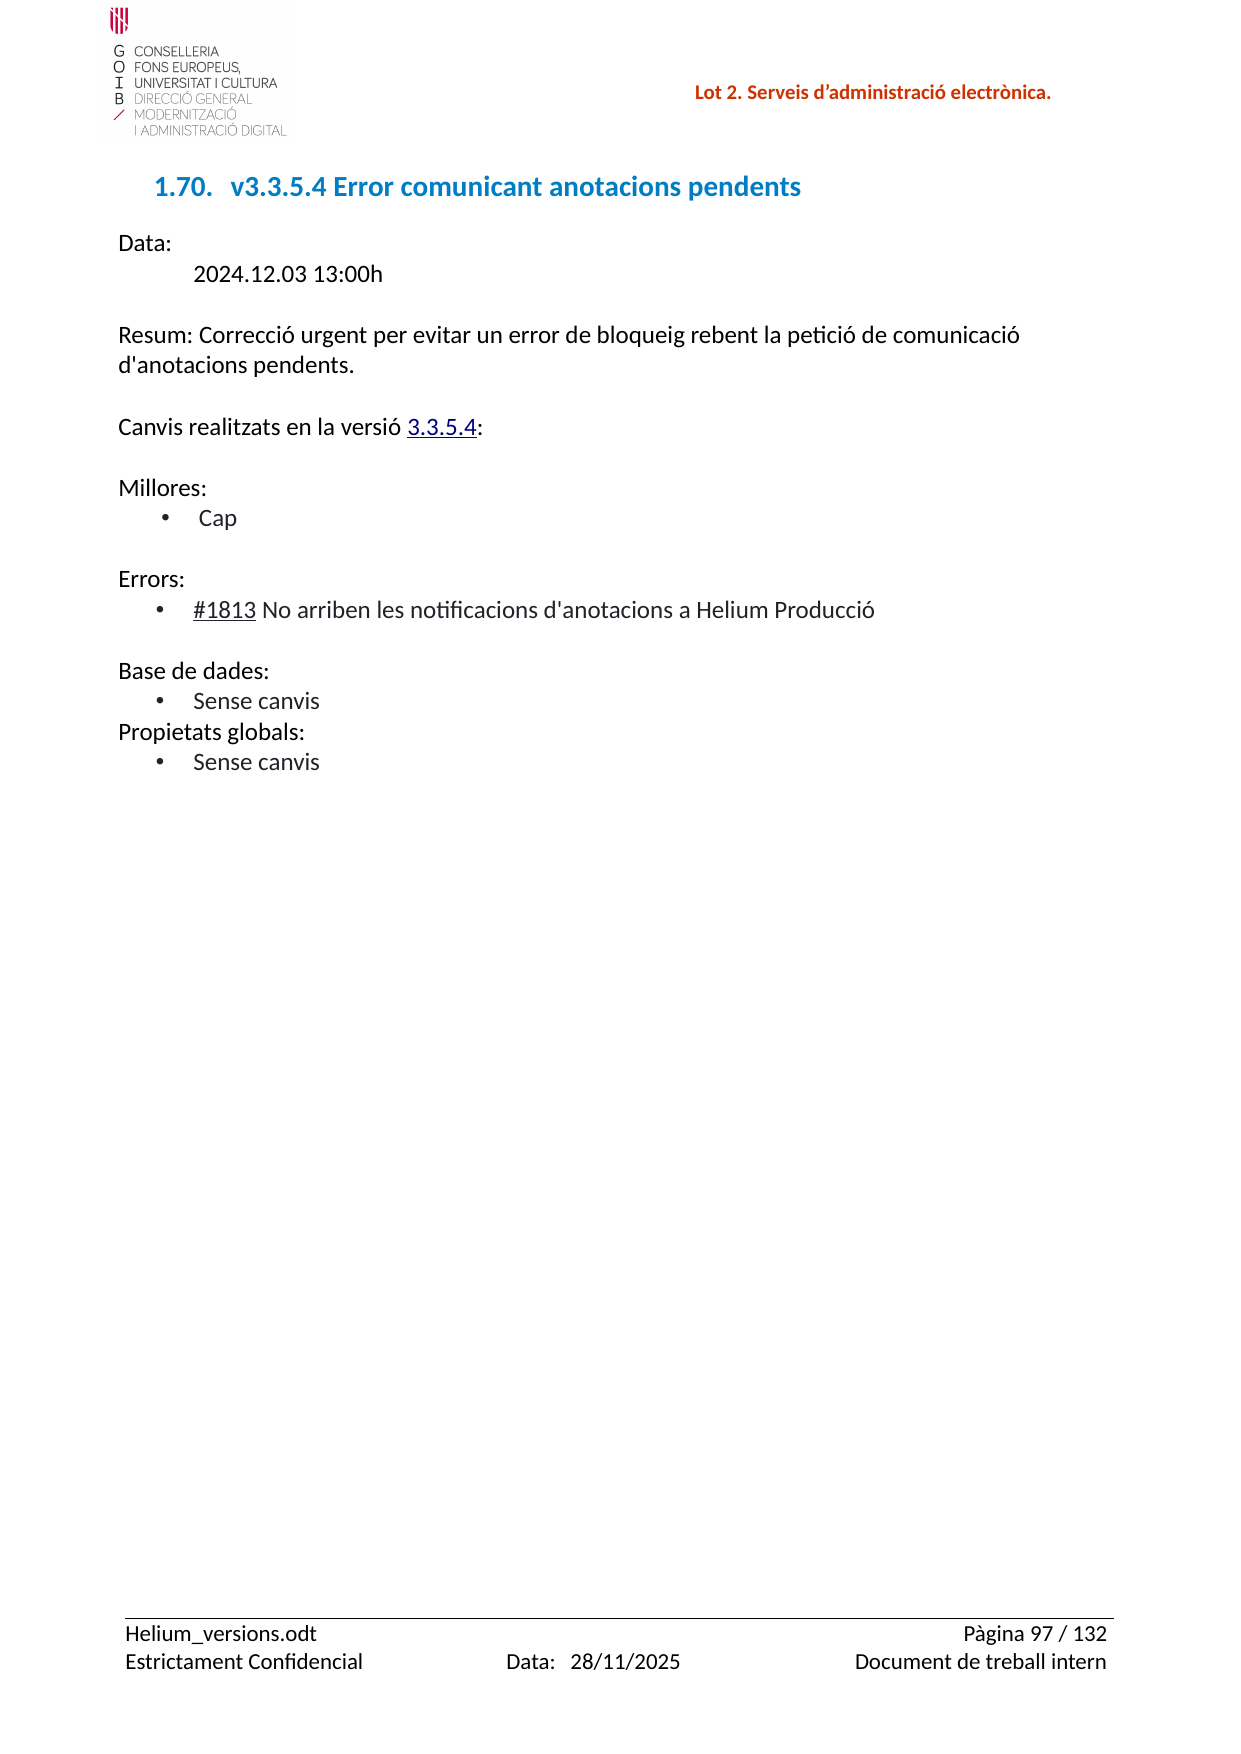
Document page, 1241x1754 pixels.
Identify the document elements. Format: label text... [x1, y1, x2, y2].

picture [100, 0, 297, 144]
list Cap [161, 502, 1122, 533]
subtitle v3.3.5.4 Error comunicant anotacions pendents [153, 168, 1122, 204]
list Sense canvis [156, 685, 1122, 716]
text 2024.12.03 13:00h [118, 258, 1122, 289]
text Data: [118, 228, 1122, 258]
text Canvis realitzats en la versió 3.3.5.4: [118, 411, 1122, 441]
list Sense canvis [156, 746, 1122, 777]
list #1813 No arriben les notificacions d'anotacions a Helium Producció [156, 594, 1122, 624]
text Propietats globals: [118, 716, 1122, 746]
text Millores: [118, 472, 1122, 502]
text Errors: [118, 563, 1122, 594]
text Base de dades: [118, 655, 1122, 685]
text Resum: Correcció urgent per evitar un error de bloqueig rebent la petició de comunicació d'anotacions pendents. [118, 319, 1122, 380]
